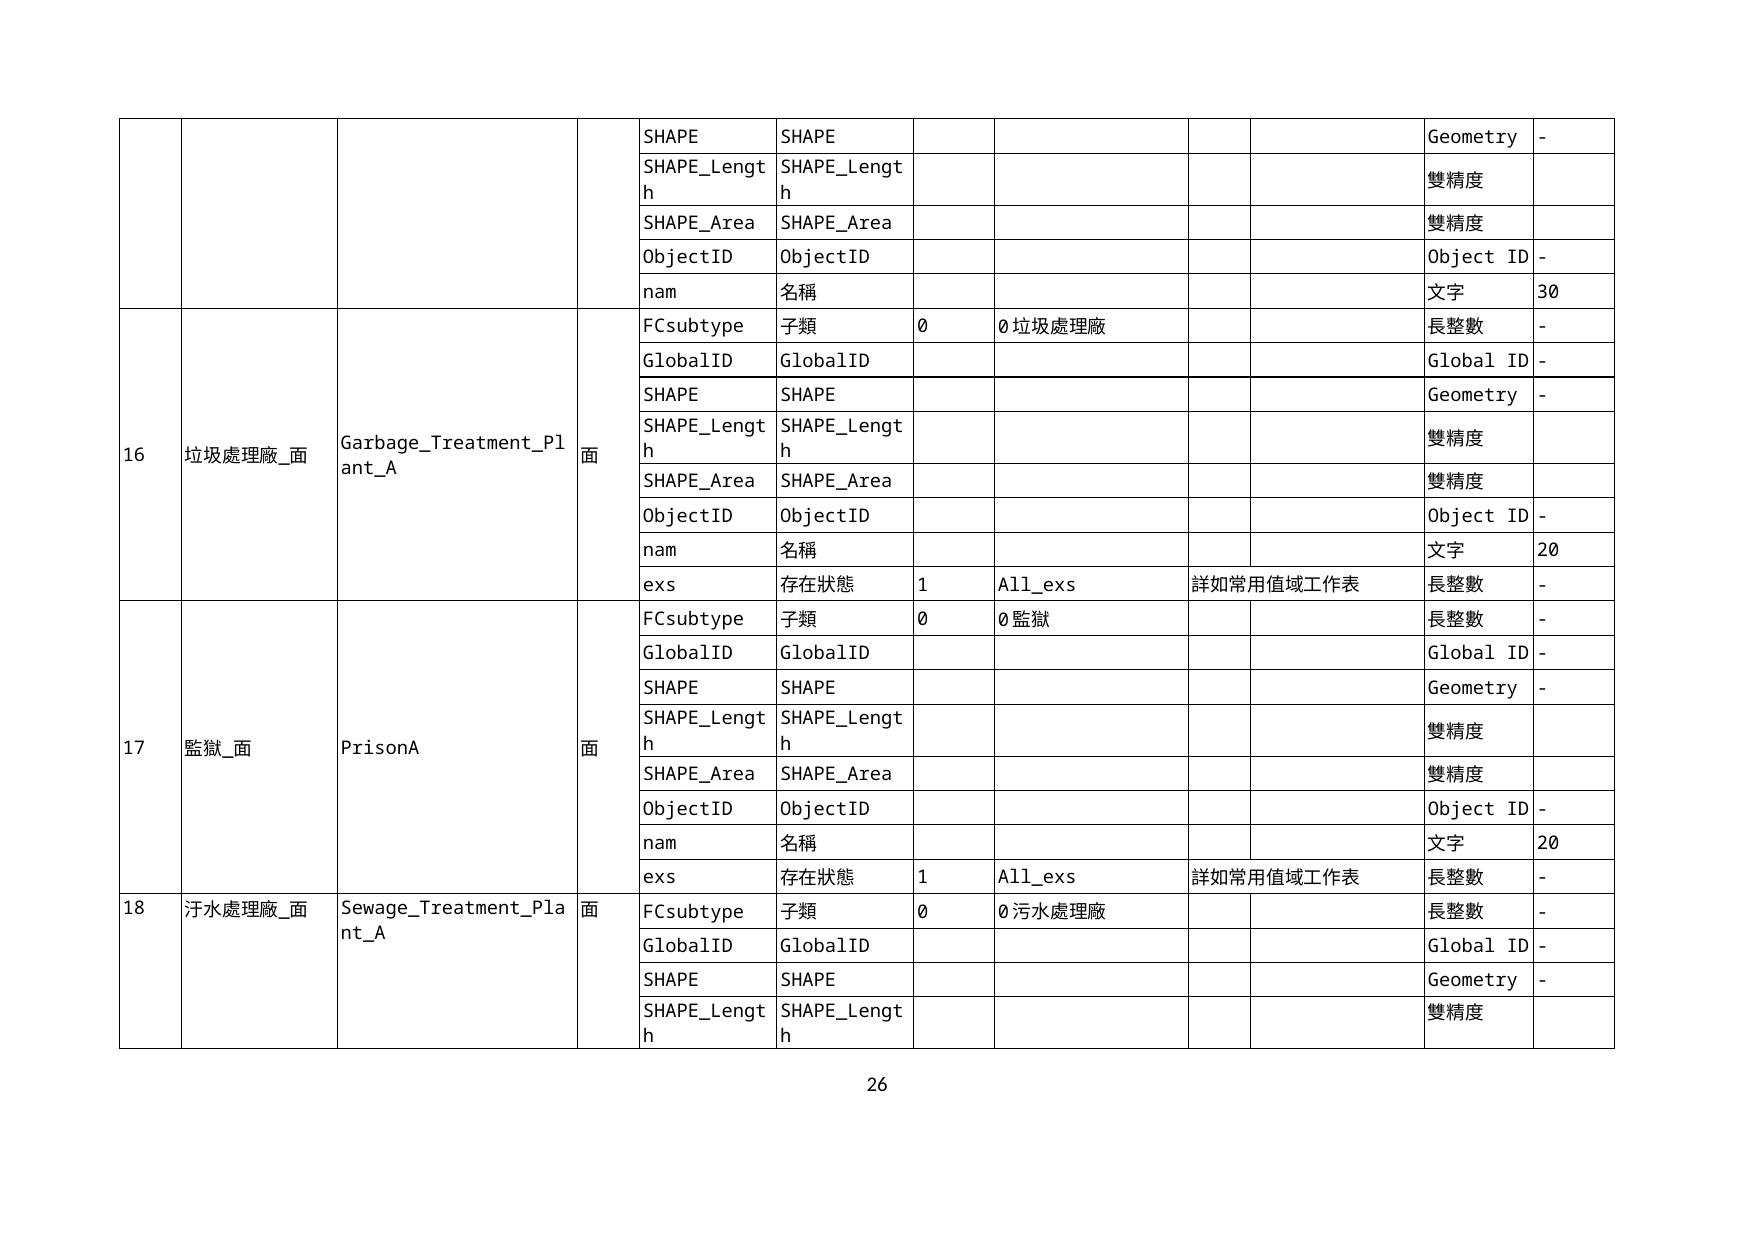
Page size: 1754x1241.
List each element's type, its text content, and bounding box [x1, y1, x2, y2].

table_cell [1189, 206, 1250, 239]
table_cell [1534, 154, 1614, 204]
table_cell SHAPE_Area [777, 464, 913, 497]
table_cell 面 [578, 309, 639, 600]
table_cell [1189, 791, 1250, 824]
table_cell 文字 [1425, 274, 1533, 308]
table_cell [1189, 670, 1250, 703]
table_cell 垃圾處理廠_面 [182, 309, 337, 600]
table_cell 長整數 [1425, 601, 1533, 635]
table_cell SHAPE_Length [640, 997, 776, 1048]
table_cell [995, 154, 1188, 204]
table_cell Garbage_Treatment_Plant_A [338, 309, 577, 600]
table_cell [1251, 378, 1424, 411]
table_cell [995, 343, 1188, 376]
table_cell [914, 757, 994, 790]
table_cell [995, 929, 1188, 962]
table_cell [1189, 533, 1250, 566]
table_cell [1251, 206, 1424, 239]
table_cell [1251, 997, 1424, 1048]
table_cell SHAPE [640, 963, 776, 996]
table_cell 文字 [1425, 533, 1533, 566]
table_cell - [1534, 601, 1614, 635]
table_cell - [1534, 343, 1614, 376]
table_cell SHAPE_Area [640, 206, 776, 239]
table_cell [1189, 154, 1250, 204]
table_cell [914, 498, 994, 532]
table_cell [914, 791, 994, 824]
table_cell - [1534, 860, 1614, 893]
table_cell [914, 240, 994, 273]
table_cell 17 [120, 601, 181, 893]
table_cell [1251, 894, 1424, 927]
table_cell 雙精度 [1425, 206, 1533, 239]
table_cell SHAPE_Area [777, 206, 913, 239]
table_cell 子類 [777, 309, 913, 342]
table_cell [914, 997, 994, 1048]
table_cell ObjectID [640, 791, 776, 824]
table_cell SHAPE_Length [640, 705, 776, 756]
table_cell SHAPE_Area [777, 757, 913, 790]
table_cell [120, 119, 181, 308]
table_cell [995, 963, 1188, 996]
table_cell FCsubtype [640, 601, 776, 635]
table_cell Object ID [1425, 240, 1533, 273]
table_cell [1189, 498, 1250, 532]
table_cell PrisonA [338, 601, 577, 893]
table_cell [995, 757, 1188, 790]
table_cell [1251, 791, 1424, 824]
table_cell [1251, 705, 1424, 756]
table_cell - [1534, 119, 1614, 152]
table_cell [1251, 154, 1424, 204]
table_cell [995, 240, 1188, 273]
table_cell - [1534, 791, 1614, 824]
table_cell [1251, 240, 1424, 273]
table_cell 0 [914, 309, 994, 342]
table_cell - [1534, 636, 1614, 669]
table_cell 長整數 [1425, 309, 1533, 342]
table_cell [1534, 705, 1614, 756]
table_cell [914, 343, 994, 376]
table_cell GlobalID [640, 343, 776, 376]
table_cell 0污水處理廠 [995, 894, 1188, 927]
table_cell SHAPE [640, 670, 776, 703]
table_cell [995, 274, 1188, 308]
table_cell 1 [914, 860, 994, 893]
table_cell 存在狀態 [777, 860, 913, 893]
table_cell SHAPE [777, 670, 913, 703]
table_cell [1251, 757, 1424, 790]
table_cell GlobalID [777, 636, 913, 669]
table_cell 監獄_面 [182, 601, 337, 893]
table_cell - [1534, 670, 1614, 703]
table_cell Object ID [1425, 498, 1533, 532]
table_cell FCsubtype [640, 894, 776, 927]
table_cell [914, 464, 994, 497]
table_cell 30 [1534, 274, 1614, 308]
table_cell ObjectID [777, 240, 913, 273]
table_cell [914, 636, 994, 669]
table_cell [1251, 929, 1424, 962]
table_cell 16 [120, 309, 181, 600]
table_cell 20 [1534, 825, 1614, 859]
table_cell [1189, 636, 1250, 669]
table_cell 面 [578, 894, 639, 1048]
table_cell [1251, 670, 1424, 703]
table_cell 面 [578, 601, 639, 893]
table_cell [1251, 963, 1424, 996]
table_cell SHAPE [777, 378, 913, 411]
table_cell [995, 498, 1188, 532]
table_cell [995, 670, 1188, 703]
table_cell GlobalID [777, 929, 913, 962]
table_cell 0監獄 [995, 601, 1188, 635]
table_cell SHAPE [777, 119, 913, 152]
table_cell ObjectID [777, 791, 913, 824]
table_cell 18 [120, 894, 181, 1048]
table_cell ObjectID [777, 498, 913, 532]
table_cell - [1534, 894, 1614, 927]
table_cell SHAPE_Length [640, 154, 776, 204]
table_cell [1251, 601, 1424, 635]
table_cell [1189, 119, 1250, 152]
table_cell 雙精度 [1425, 412, 1533, 463]
table_cell 雙精度 [1425, 705, 1533, 756]
table_cell SHAPE [777, 963, 913, 996]
table_cell [1189, 601, 1250, 635]
table_cell 雙精度 [1425, 757, 1533, 790]
table_cell 詳如常用值域工作表 [1189, 860, 1424, 893]
table_cell [1189, 894, 1250, 927]
table_cell - [1534, 309, 1614, 342]
table_cell 0垃圾處理廠 [995, 309, 1188, 342]
table_cell 長整數 [1425, 860, 1533, 893]
table_cell [995, 464, 1188, 497]
table_cell [578, 119, 639, 308]
table_cell ObjectID [640, 498, 776, 532]
table_cell Global ID [1425, 929, 1533, 962]
table_cell [1189, 757, 1250, 790]
table_cell nam [640, 533, 776, 566]
table_cell [914, 206, 994, 239]
table_cell Global ID [1425, 636, 1533, 669]
table_cell [1251, 636, 1424, 669]
table_cell SHAPE_Area [640, 757, 776, 790]
table_cell [995, 825, 1188, 859]
table_cell [914, 825, 994, 859]
table_cell [1534, 412, 1614, 463]
table_cell [1534, 206, 1614, 239]
table_cell [914, 929, 994, 962]
table_cell 詳如常用值域工作表 [1189, 567, 1424, 600]
table_cell 名稱 [777, 825, 913, 859]
table_cell [1251, 498, 1424, 532]
table_cell - [1534, 378, 1614, 411]
table_cell All_exs [995, 567, 1188, 600]
table_cell GlobalID [777, 343, 913, 376]
table_cell SHAPE [640, 378, 776, 411]
table_cell [995, 378, 1188, 411]
table_cell - [1534, 567, 1614, 600]
table_cell [1189, 412, 1250, 463]
table_cell 雙精度 [1425, 997, 1533, 1048]
table_cell [1251, 274, 1424, 308]
table_cell All_exs [995, 860, 1188, 893]
table_cell [995, 997, 1188, 1048]
table_cell 雙精度 [1425, 464, 1533, 497]
table_cell 文字 [1425, 825, 1533, 859]
table_cell [1251, 343, 1424, 376]
table_cell SHAPE_Length [777, 412, 913, 463]
table_cell 子類 [777, 601, 913, 635]
table_cell SHAPE_Area [640, 464, 776, 497]
table_cell [995, 412, 1188, 463]
table_cell [1251, 533, 1424, 566]
table_cell [338, 119, 577, 308]
table_cell [1189, 825, 1250, 859]
table_cell 子類 [777, 894, 913, 927]
table_cell 20 [1534, 533, 1614, 566]
table_cell [1251, 119, 1424, 152]
table_cell [914, 274, 994, 308]
table_cell [1251, 412, 1424, 463]
table_cell SHAPE_Length [777, 154, 913, 204]
table_cell - [1534, 929, 1614, 962]
table_cell [914, 670, 994, 703]
table_cell ObjectID [640, 240, 776, 273]
table_cell [1251, 825, 1424, 859]
table_cell [914, 412, 994, 463]
table_cell [914, 154, 994, 204]
table_cell [1189, 343, 1250, 376]
table_cell [914, 963, 994, 996]
table_cell [1189, 464, 1250, 497]
table_cell GlobalID [640, 636, 776, 669]
table_cell nam [640, 274, 776, 308]
table_cell nam [640, 825, 776, 859]
table_cell 0 [914, 894, 994, 927]
table_cell exs [640, 860, 776, 893]
table_cell 名稱 [777, 274, 913, 308]
table_cell [995, 705, 1188, 756]
table_cell Geometry [1425, 670, 1533, 703]
table_cell 1 [914, 567, 994, 600]
table_cell [1534, 757, 1614, 790]
table_cell [1189, 705, 1250, 756]
table_cell - [1534, 498, 1614, 532]
table_cell [1534, 997, 1614, 1048]
table_cell [914, 378, 994, 411]
table_cell [1189, 378, 1250, 411]
table_cell [1189, 929, 1250, 962]
table_cell Sewage_Treatment_Plant_A [338, 894, 577, 1048]
table_cell SHAPE_Length [777, 997, 913, 1048]
table_cell [914, 119, 994, 152]
table_cell [1189, 963, 1250, 996]
table_cell [1189, 274, 1250, 308]
table_cell Global ID [1425, 343, 1533, 376]
table_cell 存在狀態 [777, 567, 913, 600]
table_cell 汙水處理廠_面 [182, 894, 337, 1048]
table_cell [1251, 464, 1424, 497]
table_cell [995, 533, 1188, 566]
table_cell 名稱 [777, 533, 913, 566]
table_cell 長整數 [1425, 894, 1533, 927]
table_cell [995, 206, 1188, 239]
table_cell [182, 119, 337, 308]
table_cell FCsubtype [640, 309, 776, 342]
table_cell - [1534, 963, 1614, 996]
table_cell 0 [914, 601, 994, 635]
table_cell [995, 791, 1188, 824]
table_cell Geometry [1425, 963, 1533, 996]
table_cell Geometry [1425, 119, 1533, 152]
table_cell 長整數 [1425, 567, 1533, 600]
table_cell [1189, 309, 1250, 342]
table_cell exs [640, 567, 776, 600]
table_cell [1251, 309, 1424, 342]
table_cell SHAPE_Length [777, 705, 913, 756]
table_cell SHAPE [640, 119, 776, 152]
table_cell [914, 533, 994, 566]
table_cell [1189, 997, 1250, 1048]
table_cell GlobalID [640, 929, 776, 962]
table_cell [1534, 464, 1614, 497]
table_cell Object ID [1425, 791, 1533, 824]
table_cell 雙精度 [1425, 154, 1533, 204]
table_cell SHAPE_Length [640, 412, 776, 463]
table_cell [995, 119, 1188, 152]
table_cell Geometry [1425, 378, 1533, 411]
table_cell [995, 636, 1188, 669]
table_cell - [1534, 240, 1614, 273]
table_cell [914, 705, 994, 756]
table_cell [1189, 240, 1250, 273]
